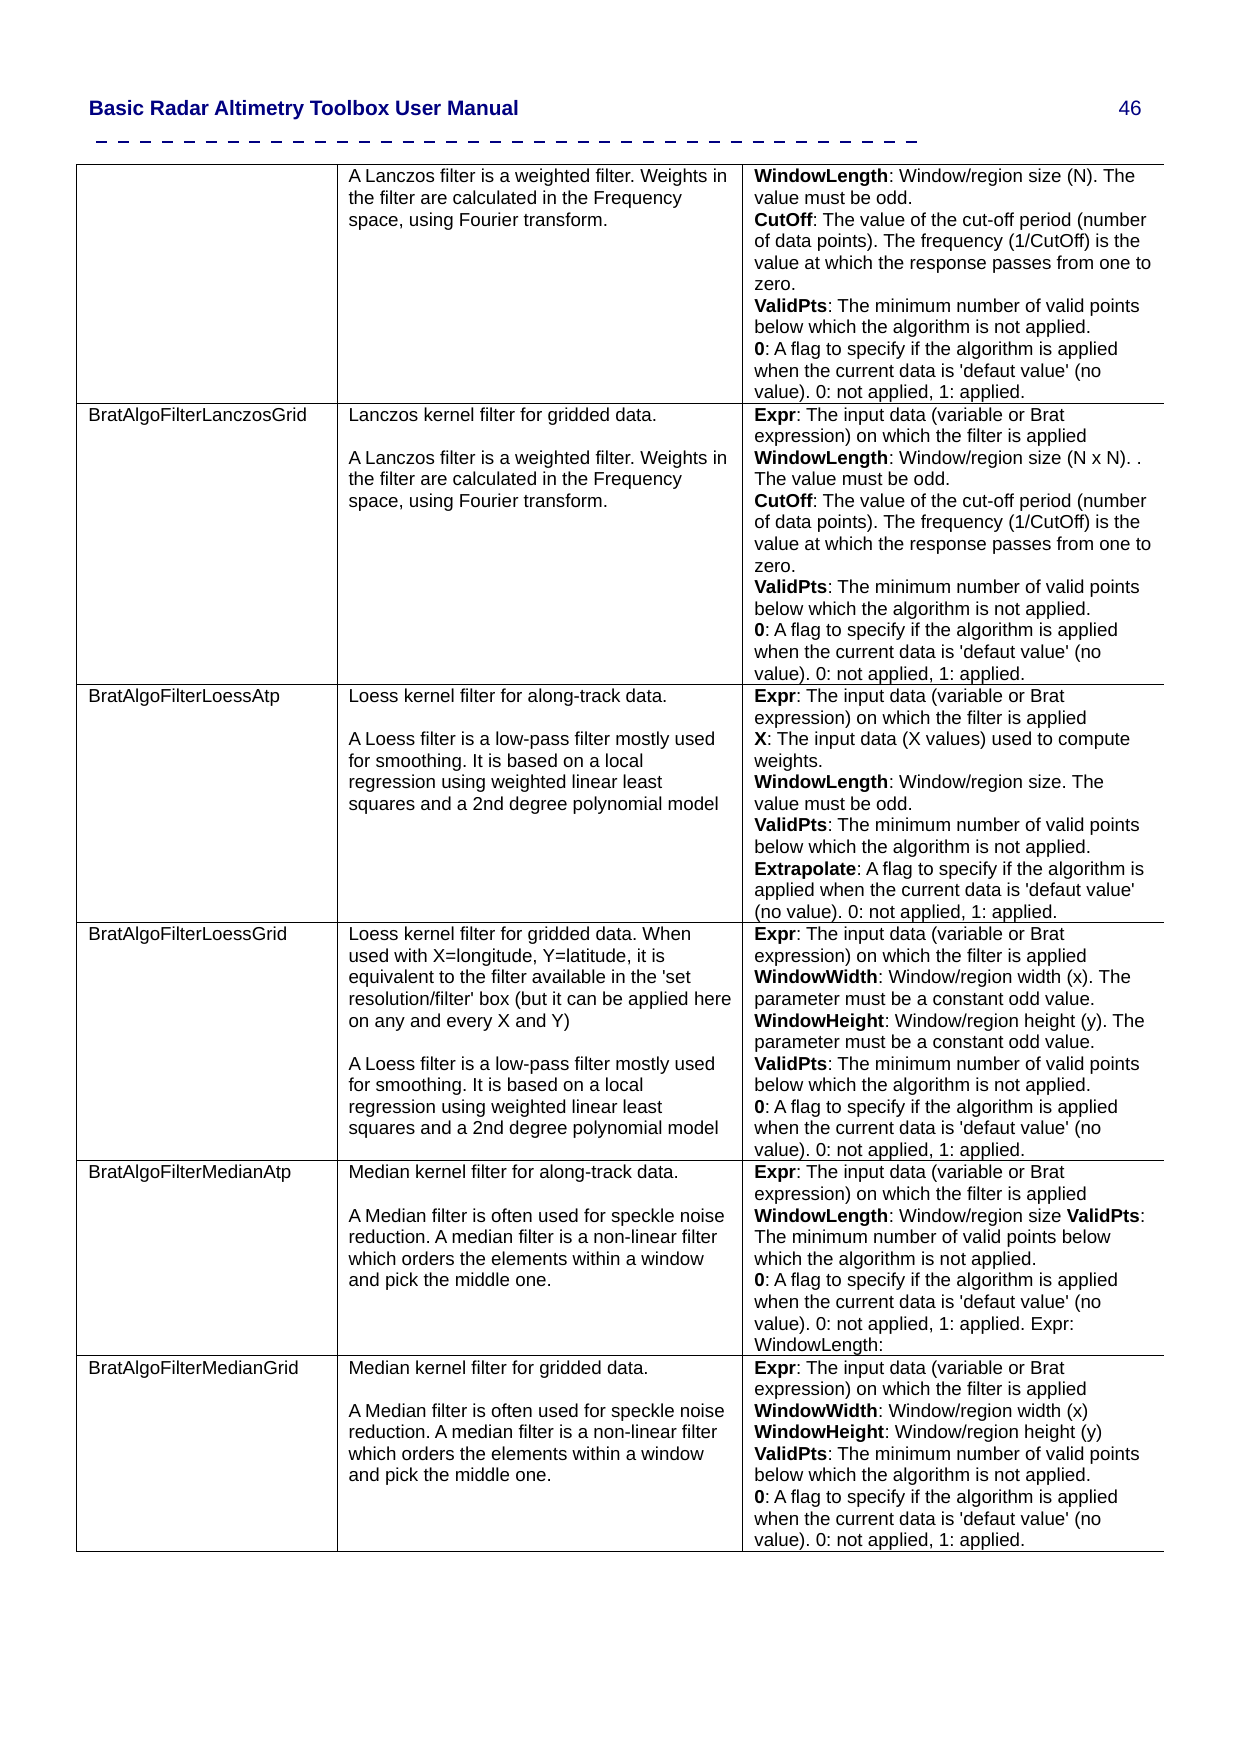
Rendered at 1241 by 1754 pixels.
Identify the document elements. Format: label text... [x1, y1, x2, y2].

table_cell BratAlgoFilterMedianAtp [77, 1161, 337, 1355]
table_cell [77, 165, 337, 402]
table_cell Expr: The input data (variable or Brat expression) on which the filter is applied WindowLength: Window/region size (N x N). . The value must be odd. CutOff: The value of the cut-off period (number of data points). The frequency (1/CutOff) is the value at which the response passes from one to zero. ValidPts: The minimum number of valid points below which the algorithm is not applied. 0: A flag to specify if the algorithm is applied when the current data is 'defaut value' (no value). 0: not applied, 1: applied. [743, 404, 1163, 684]
table_cell BratAlgoFilterLanczosGrid [77, 404, 337, 684]
table_cell Expr: The input data (variable or Brat expression) on which the filter is applied WindowWidth: Window/region width (x) WindowHeight: Window/region height (y) ValidPts: The minimum number of valid points below which the algorithm is not applied. 0: A flag to specify if the algorithm is applied when the current data is 'defaut value' (no value). 0: not applied, 1: applied. [743, 1356, 1163, 1551]
table_cell A Lanczos filter is a weighted filter. Weights in the filter are calculated in the Frequency space, using Fourier transform. [338, 165, 742, 402]
table_cell Expr: The input data (variable or Brat expression) on which the filter is applied WindowWidth: Window/region width (x). The parameter must be a constant odd value. WindowHeight: Window/region height (y). The parameter must be a constant odd value. ValidPts: The minimum number of valid points below which the algorithm is not applied. 0: A flag to specify if the algorithm is applied when the current data is 'defaut value' (no value). 0: not applied, 1: applied. [743, 923, 1163, 1160]
table_cell BratAlgoFilterLoessAtp [77, 685, 337, 922]
table_cell WindowLength: Window/region size (N). The value must be odd. CutOff: The value of the cut-off period (number of data points). The frequency (1/CutOff) is the value at which the response passes from one to zero. ValidPts: The minimum number of valid points below which the algorithm is not applied. 0: A flag to specify if the algorithm is applied when the current data is 'defaut value' (no value). 0: not applied, 1: applied. [743, 165, 1163, 402]
table_cell Median kernel filter for along-track data. A Median filter is often used for speckle noise reduction. A median filter is a non-linear filter which orders the elements within a window and pick the middle one. [338, 1161, 742, 1355]
table_cell Lanczos kernel filter for gridded data. A Lanczos filter is a weighted filter. Weights in the filter are calculated in the Frequency space, using Fourier transform. [338, 404, 742, 684]
table_cell Loess kernel filter for along-track data. A Loess filter is a low-pass filter mostly used for smoothing. It is based on a local regression using weighted linear least squares and a 2nd degree polynomial model [338, 685, 742, 922]
table_cell Expr: The input data (variable or Brat expression) on which the filter is applied WindowLength: Window/region size ValidPts: The minimum number of valid points below which the algorithm is not applied. 0: A flag to specify if the algorithm is applied when the current data is 'defaut value' (no value). 0: not applied, 1: applied. Expr: WindowLength: [743, 1161, 1163, 1355]
table_cell Loess kernel filter for gridded data. When used with X=longitude, Y=latitude, it is equivalent to the filter available in the 'set resolution/filter' box (but it can be applied here on any and every X and Y) A Loess filter is a low-pass filter mostly used for smoothing. It is based on a local regression using weighted linear least squares and a 2nd degree polynomial model [338, 923, 742, 1160]
table_cell BratAlgoFilterLoessGrid [77, 923, 337, 1160]
table_cell BratAlgoFilterMedianGrid [77, 1356, 337, 1551]
table_cell Expr: The input data (variable or Brat expression) on which the filter is applied X: The input data (X values) used to compute weights. WindowLength: Window/region size. The value must be odd. ValidPts: The minimum number of valid points below which the algorithm is not applied. Extrapolate: A flag to specify if the algorithm is applied when the current data is 'defaut value' (no value). 0: not applied, 1: applied. [743, 685, 1163, 922]
table_cell Median kernel filter for gridded data. A Median filter is often used for speckle noise reduction. A median filter is a non-linear filter which orders the elements within a window and pick the middle one. [338, 1356, 742, 1551]
